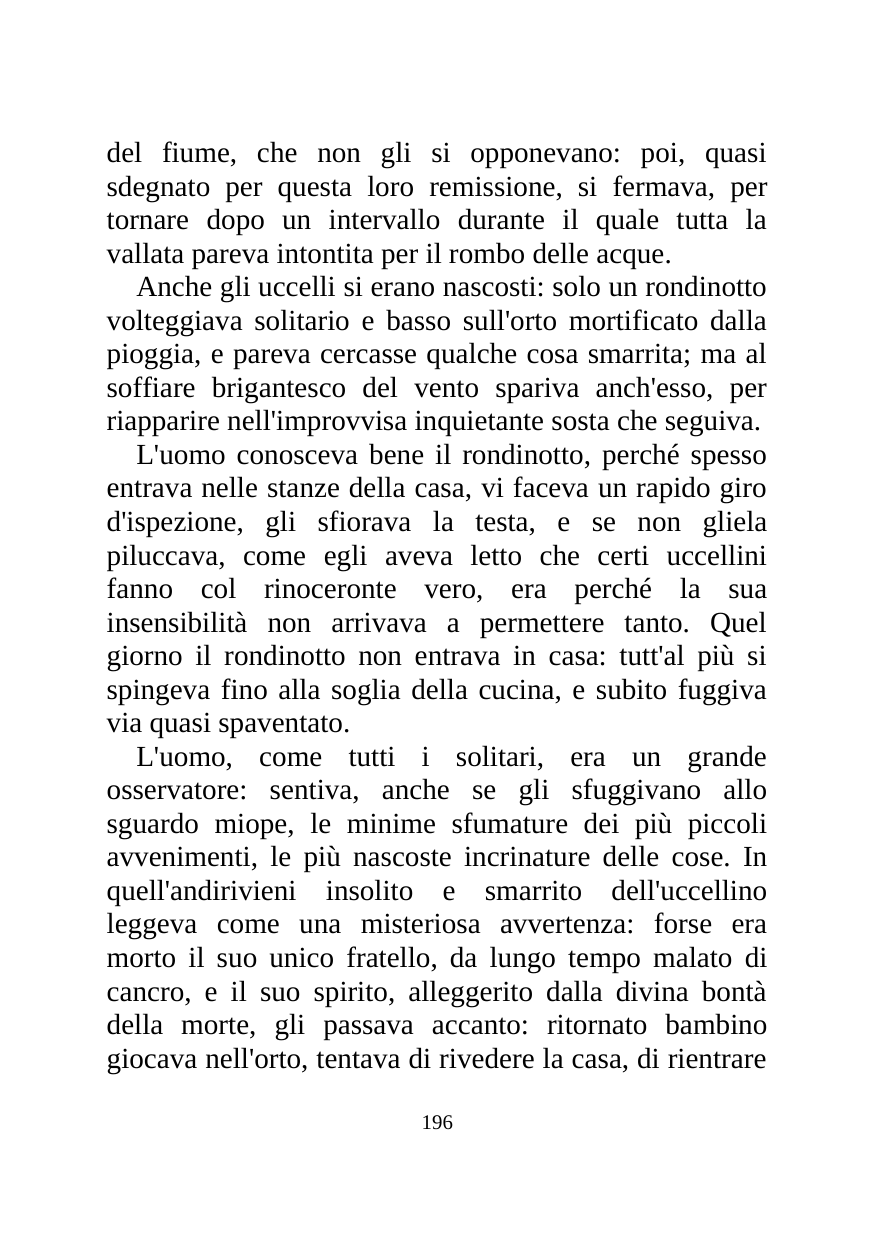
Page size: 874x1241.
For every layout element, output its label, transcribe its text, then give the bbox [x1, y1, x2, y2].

text L'uomo conosceva bene il rondinotto, perché spesso entrava nelle stanze della casa, vi faceva un rapido giro d'ispezione, gli sfiorava la testa, e se non gliela piluccava, come egli aveva letto che certi uccellini fanno col rinoceronte vero, era perché la sua insensibilità non arrivava a permettere tanto. Quel giorno il rondinotto non entrava in casa: tutt'al più si spingeva fino alla soglia della cucina, e subito fuggiva via quasi spaventato. [106, 437, 768, 739]
text Anche gli uccelli si erano nascosti: solo un rondinotto volteggiava solitario e basso sull'orto mortificato dalla pioggia, e pareva cercasse qualche cosa smarrita; ma al soffiare brigantesco del vento spariva anch'esso, per riapparire nell'improvvisa inquietante sosta che seguiva. [106, 269, 768, 437]
text L'uomo, come tutti i solitari, era un grande osservatore: sentiva, anche se gli sfuggivano allo sguardo miope, le minime sfumature dei più piccoli avvenimenti, le più nascoste incrinature delle cose. In quell'andirivieni insolito e smarrito dell'uccellino leggeva come una misteriosa avvertenza: forse era morto il suo unico fratello, da lungo tempo malato di cancro, e il suo spirito, alleggerito dalla divina bontà della morte, gli passava accanto: ritornato bambino giocava nell'orto, tentava di rivedere la casa, di rientrare [106, 739, 768, 1074]
text del fiume, che non gli si opponevano: poi, quasi sdegnato per questa loro remissione, si fermava, per tornare dopo un intervallo durante il quale tutta la vallata pareva intontita per il rombo delle acque. [106, 135, 768, 269]
